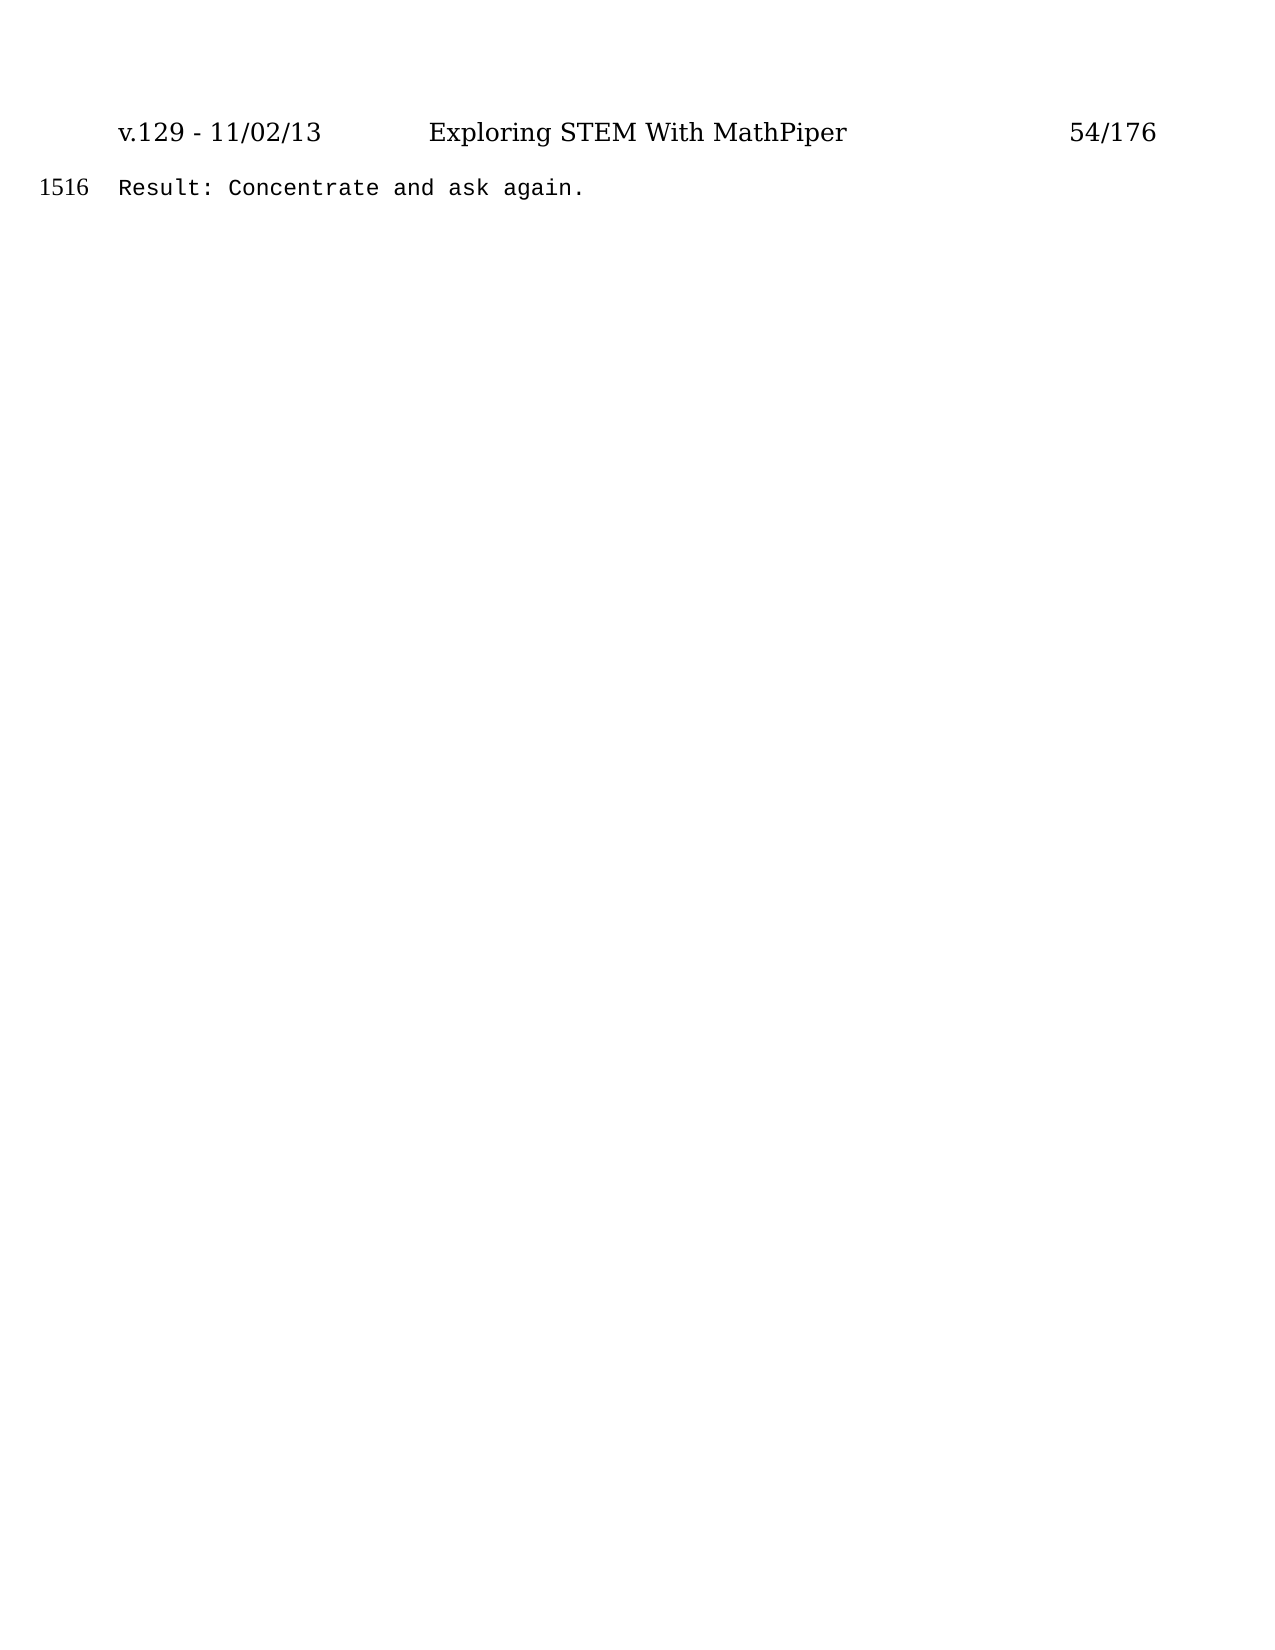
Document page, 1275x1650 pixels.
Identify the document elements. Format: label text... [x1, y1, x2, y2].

text Result: Concentrate and ask again. [118, 177, 1157, 203]
